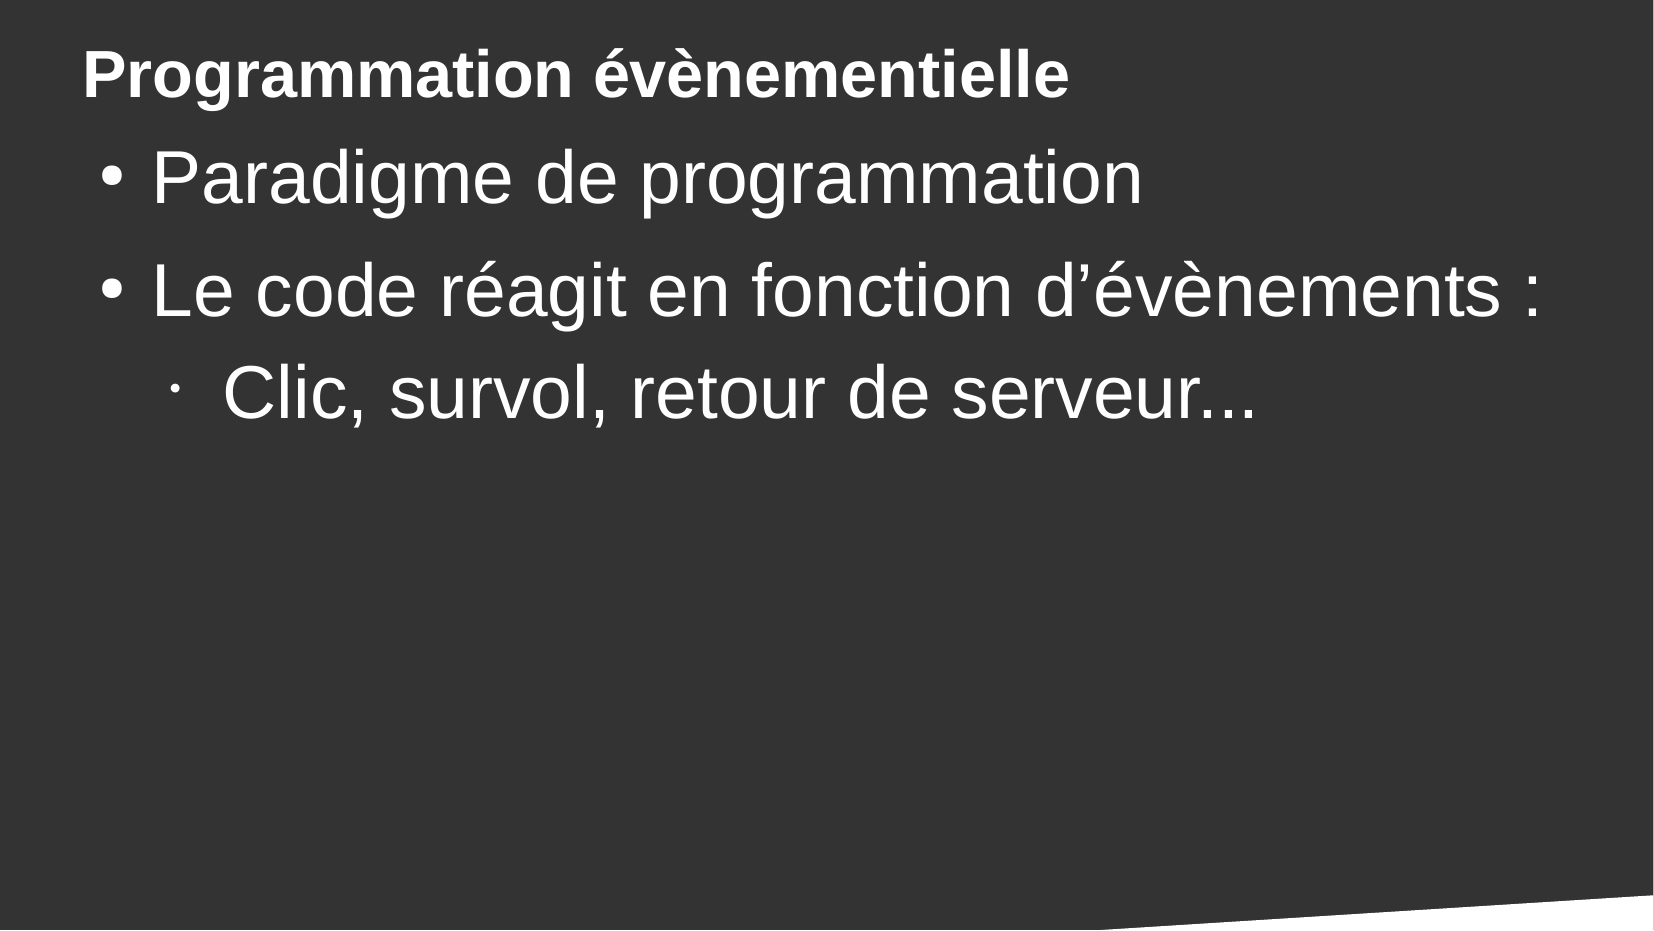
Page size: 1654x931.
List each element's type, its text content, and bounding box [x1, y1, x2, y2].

list Paradigme de programmation Le code réagit en fonction d’évènements : Clic, survol, retour de serveur... [80, 135, 1620, 827]
title Programmation évènementielle [82, 37, 1571, 114]
text_box [1084, 895, 1654, 931]
